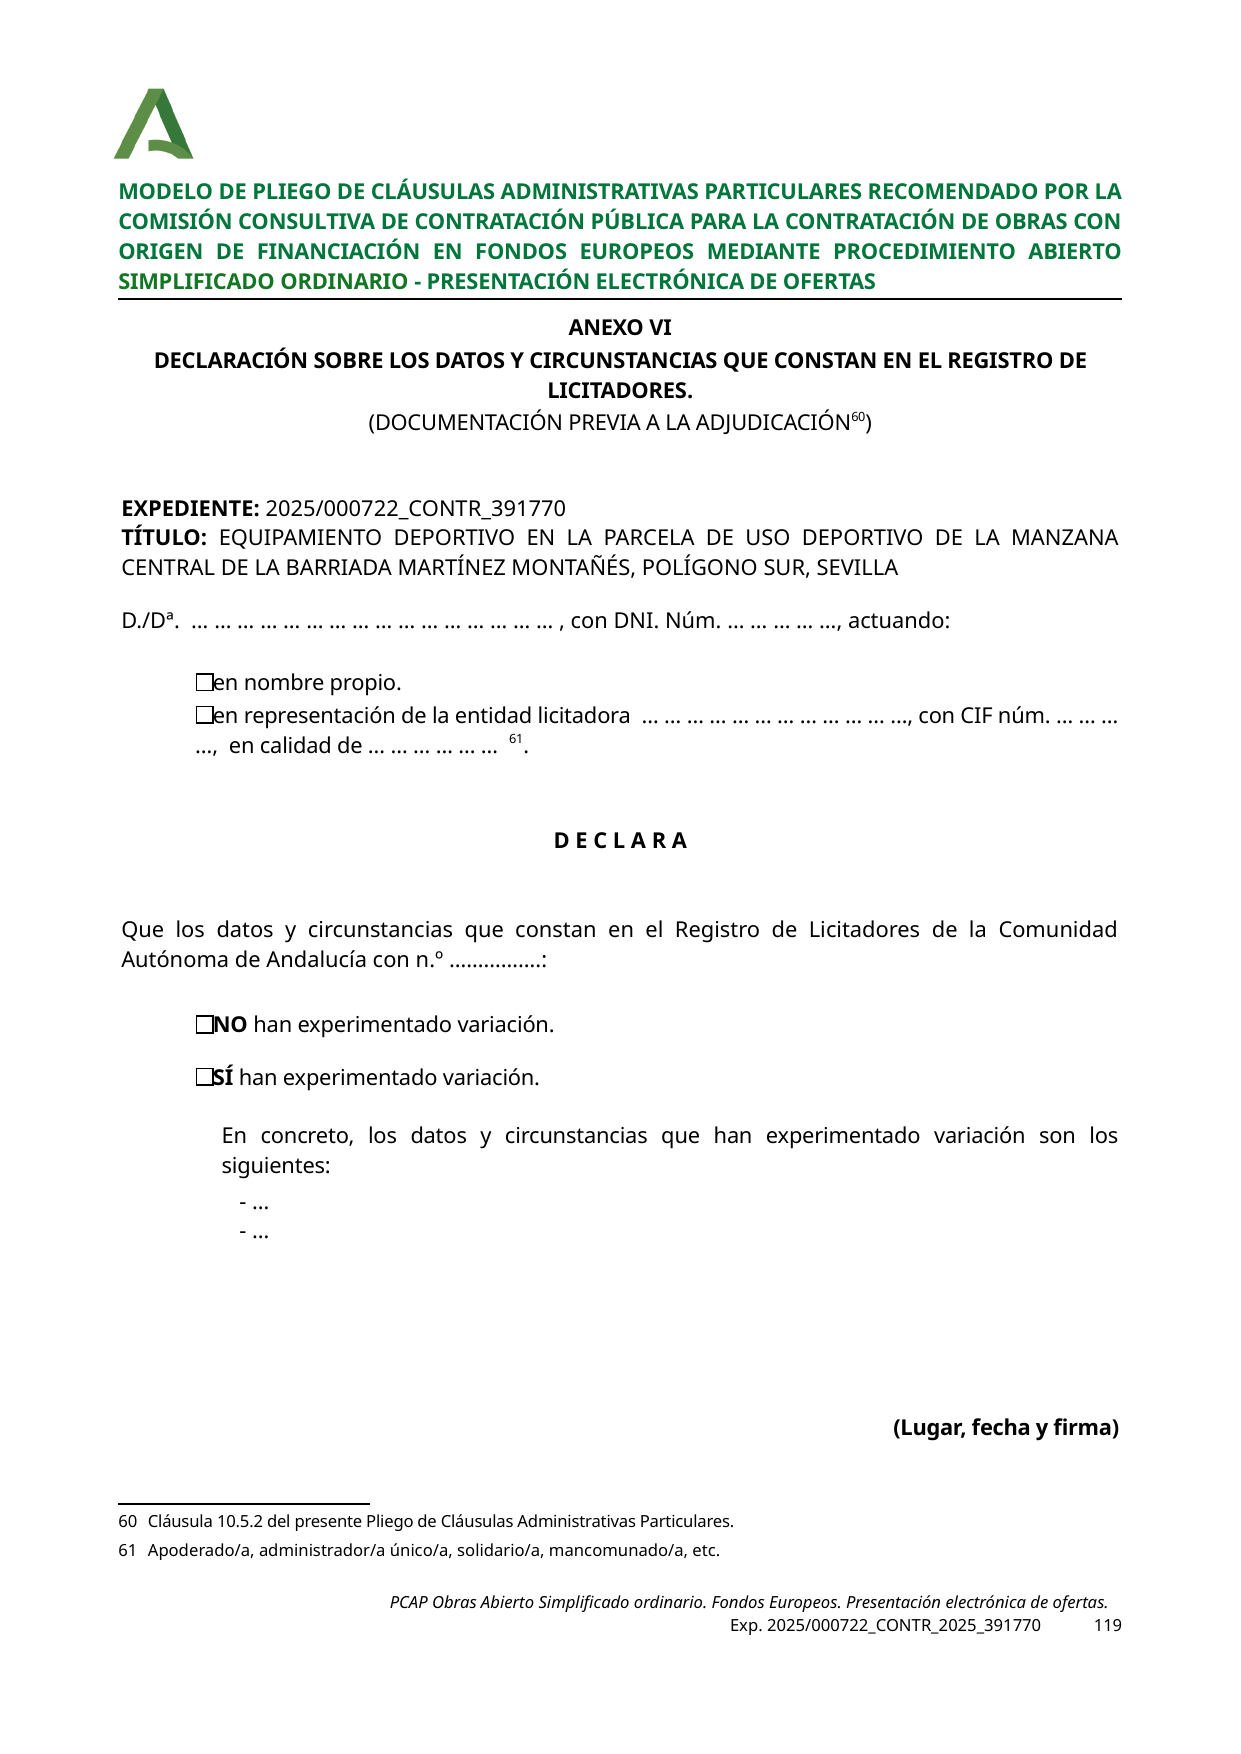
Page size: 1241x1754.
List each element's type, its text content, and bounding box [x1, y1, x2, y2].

text en representación de la entidad licitadora … … … … … … … … … … … …, con CIF núm. … … … …, en calidad de … … … … … … . [192, 697, 1122, 762]
text SÍ han experimentado variación. [192, 1062, 1122, 1092]
text Cláusula 10.5.2 del presente Pliego de Cláusulas Administrativas Particulares. [118, 1509, 1122, 1532]
text D E C L A R A [118, 825, 1122, 855]
text TÍTULO: EQUIPAMIENTO DEPORTIVO EN LA PARCELA DE USO DEPORTIVO DE LA MANZANA CENTRAL DE LA BARRIADA MARTÍNEZ MONTAÑÉS, POLÍGONO SUR, SEVILLA [118, 522, 1122, 582]
picture [109, 84, 198, 163]
text En concreto, los datos y circunstancias que han experimentado variación son los siguientes: [218, 1117, 1122, 1183]
text EXPEDIENTE: 2025/000722_CONTR_391770 [118, 493, 1122, 522]
text DECLARACIÓN SOBRE LOS DATOS Y CIRCUNSTANCIAS QUE CONSTAN EN EL REGISTRO DE LICITADORES. [118, 342, 1122, 407]
text - … [236, 1216, 1122, 1248]
text en nombre propio. [189, 667, 1122, 697]
text Que los datos y circunstancias que constan en el Registro de Licitadores de la Comunidad Autónoma de Andalucía con n.º …………….: [118, 914, 1122, 974]
text (Lugar, fecha y firma) [118, 1412, 1122, 1444]
text NO han experimentado variación. [192, 1007, 1122, 1039]
text (DOCUMENTACIÓN PREVIA A LA ADJUDICACIÓN) [118, 407, 1122, 437]
text Apoderado/a, administrador/a único/a, solidario/a, mancomunado/a, etc. [118, 1538, 1122, 1561]
text ANEXO VI [118, 312, 1122, 342]
text D./Dª. … … … … … … … … … … … … … … … … , con DNI. Núm. … … … … …, actuando: [118, 605, 1122, 634]
text - … [236, 1183, 1122, 1216]
text MODELO DE PLIEGO DE CLÁUSULAS ADMINISTRATIVAS PARTICULARES RECOMENDADO POR LA COMISIÓN CONSULTIVA DE CONTRATACIÓN PÚBLICA PARA LA CONTRATACIÓN DE OBRAS CON ORIGEN DE FINANCIACIÓN EN FONDOS EUROPEOS MEDIANTE PROCEDIMIENTO ABIERTO SIMPLIFICADO ORDINARIO - PRESENTACIÓN ELECTRÓNICA DE OFERTAS [118, 176, 1122, 298]
